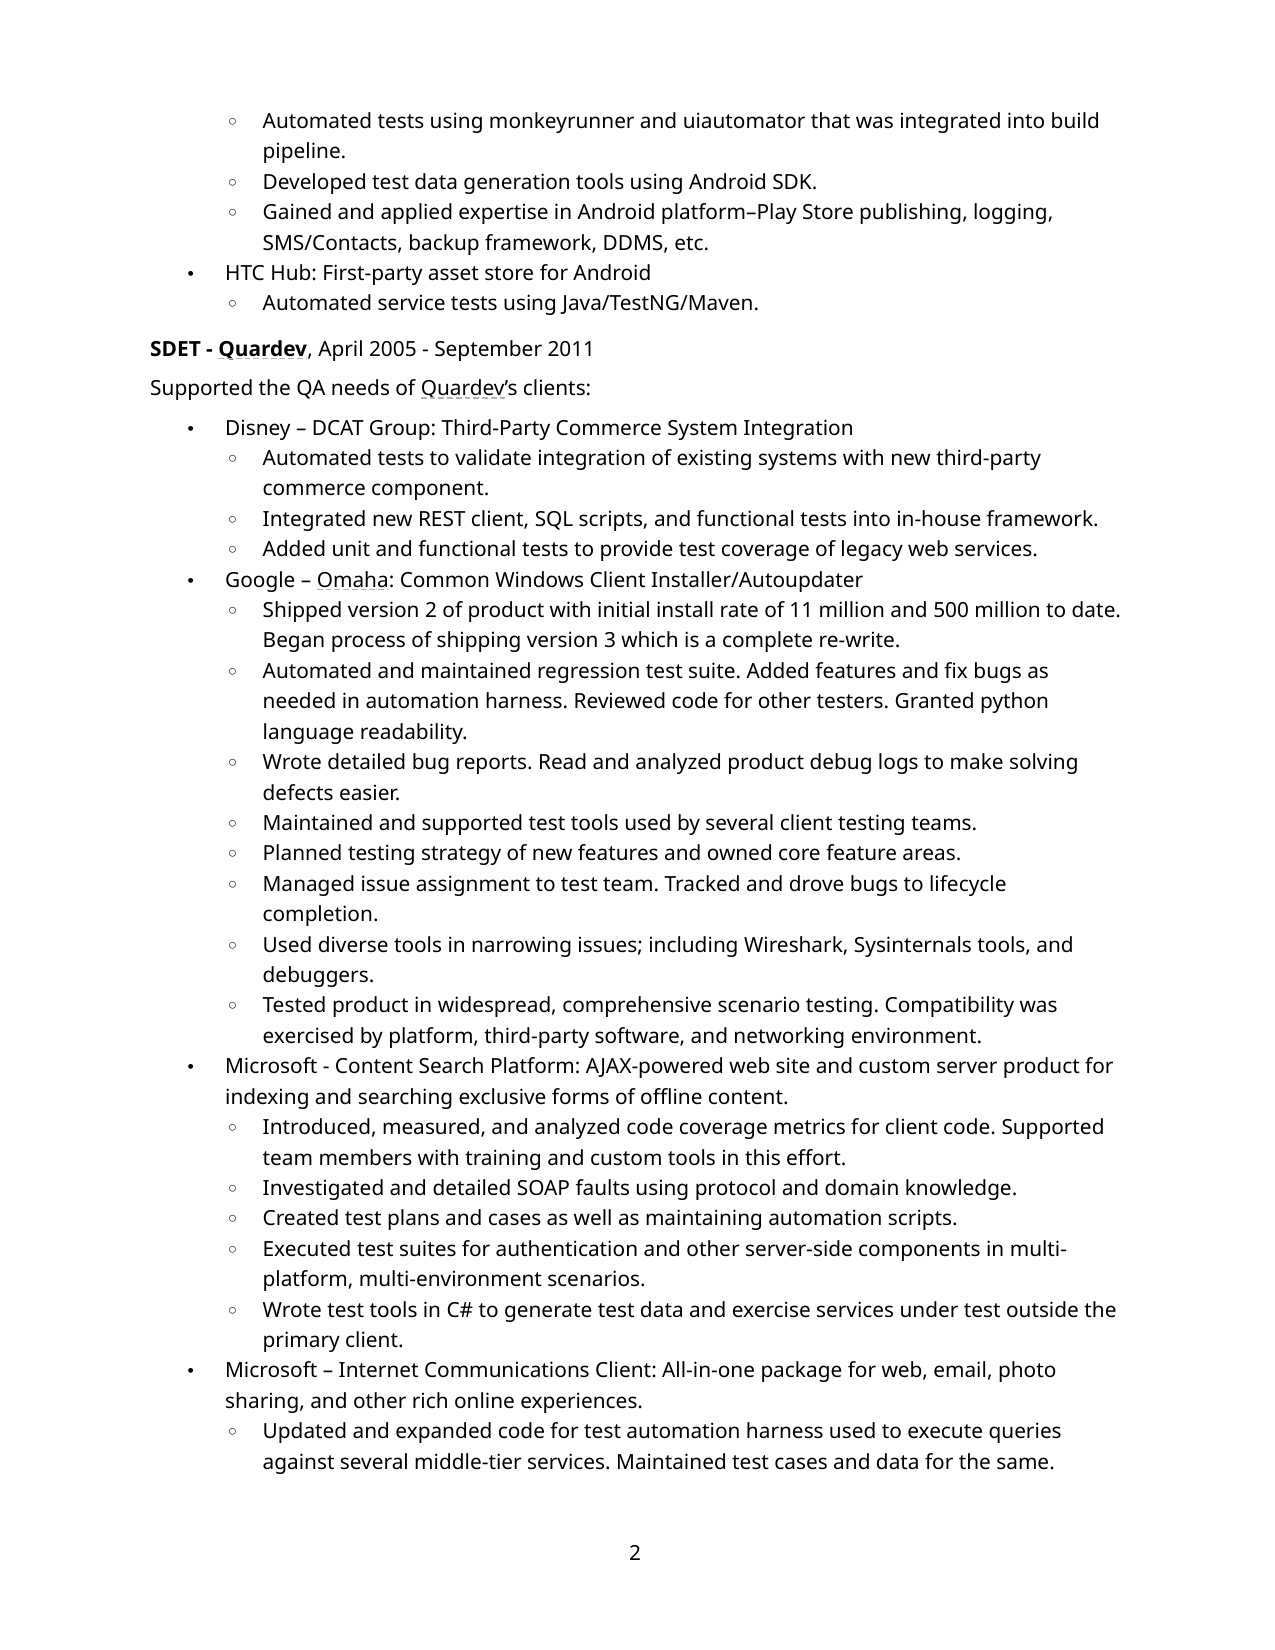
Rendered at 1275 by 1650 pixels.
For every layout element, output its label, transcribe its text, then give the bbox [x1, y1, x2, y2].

list Executed test suites for authentication and other server-side components in multi-platform, multi-environment scenarios. [225, 1234, 1125, 1293]
list Automated tests to validate integration of existing systems with new third-party commerce component. [225, 443, 1125, 502]
list Wrote detailed bug reports. Read and analyzed product debug logs to make solving defects easier. [225, 747, 1125, 806]
list Shipped version 2 of product with initial install rate of 11 million and 500 million to date. Began process of shipping version 3 which is a complete re-write. [225, 595, 1125, 654]
list Tested product in widespread, comprehensive scenario testing. Compatibility was exercised by platform, third-party software, and networking environment. [225, 991, 1125, 1049]
list Automated and maintained regression test suite. Added features and fix bugs as needed in automation harness. Reviewed code for other testers. Granted python language readability. [225, 656, 1125, 745]
list Automated tests using monkeyrunner and uiautomator that was integrated into build pipeline. [225, 106, 1125, 165]
text Supported the QA needs of Quardev’s clients: [150, 373, 1125, 402]
list Gained and applied expertise in Android platform–Play Store publishing, logging, SMS/Contacts, backup framework, DDMS, etc. [225, 197, 1125, 256]
list Developed test data generation tools using Android SDK. [225, 167, 1125, 195]
list HTC Hub: First-party asset store for Android [187, 258, 1125, 286]
list Disney – DCAT Group: Third-Party Commerce System Integration [187, 413, 1125, 441]
list Microsoft - Content Search Platform: AJAX-powered web site and custom server product for indexing and searching exclusive forms of offline content. [187, 1051, 1125, 1110]
list Automated service tests using Java/TestNG/Maven. [225, 288, 1125, 317]
list Managed issue assignment to test team. Tracked and drove bugs to lifecycle completion. [225, 869, 1125, 928]
list Updated and expanded code for test automation harness used to execute queries against several middle-tier services. Maintained test cases and data for the same. [225, 1416, 1125, 1475]
list Planned testing strategy of new features and owned core feature areas. [225, 838, 1125, 867]
list Wrote test tools in C# to generate test data and exercise services under test outside the primary client. [225, 1295, 1125, 1353]
list Google – Omaha: Common Windows Client Installer/Autoupdater [187, 565, 1125, 593]
list Created test plans and cases as well as maintaining automation scripts. [225, 1203, 1125, 1232]
list Maintained and supported test tools used by several client testing teams. [225, 808, 1125, 836]
list Introduced, measured, and analyzed code coverage metrics for client code. Supported team members with training and custom tools in this effort. [225, 1112, 1125, 1171]
text SDET - Quardev, April 2005 - September 2011 [150, 334, 1125, 362]
list Used diverse tools in narrowing issues; including Wireshark, Sysinternals tools, and debuggers. [225, 930, 1125, 988]
list Microsoft – Internet Communications Client: All-in-one package for web, email, photo sharing, and other rich online experiences. [187, 1356, 1125, 1414]
list Added unit and functional tests to provide test coverage of legacy web services. [225, 534, 1125, 563]
list Investigated and detailed SOAP faults using protocol and domain knowledge. [225, 1173, 1125, 1201]
list Integrated new REST client, SQL scripts, and functional tests into in-house framework. [225, 504, 1125, 532]
